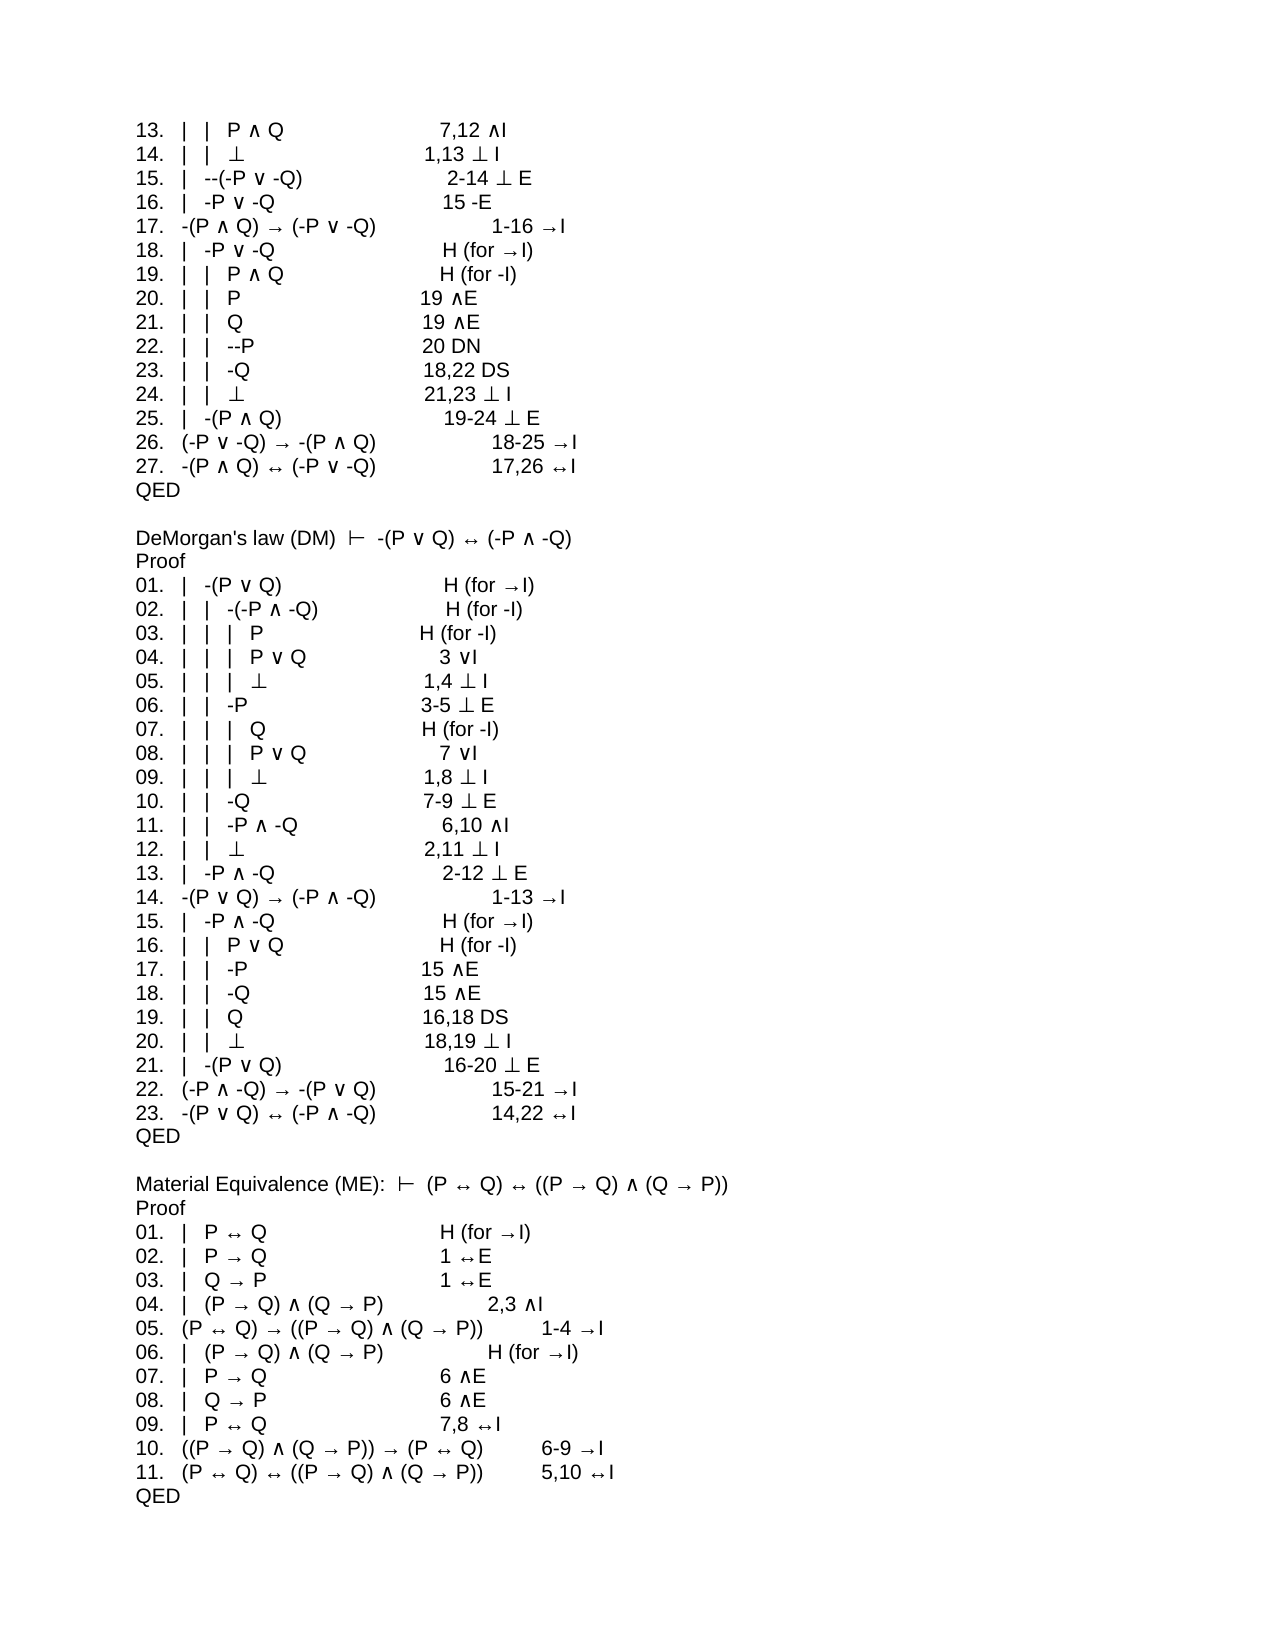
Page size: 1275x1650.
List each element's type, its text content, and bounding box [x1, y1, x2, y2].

text 18. | | -Q 15 ∧E [118, 981, 1157, 1004]
text 18. | -P ∨ -Q H (for →I) [118, 238, 1157, 262]
text 16. | -P ∨ -Q 15 -E [118, 190, 1157, 214]
text 08. | Q → P 6 ∧E [118, 1388, 1157, 1412]
text 17. | | -P 15 ∧E [118, 957, 1157, 981]
text 04. | | | P ∨ Q 3 ∨I [118, 645, 1157, 669]
text 08. | | | P ∨ Q 7 ∨I [118, 741, 1157, 765]
text 14. -(P ∨ Q) → (-P ∧ -Q) 1-13 →I [118, 885, 1157, 909]
text 13. | | P ∧ Q 7,12 ∧I [118, 118, 1157, 142]
text 10. ((P → Q) ∧ (Q → P)) → (P ↔ Q) 6-9 →I [118, 1436, 1157, 1460]
text 21. | | Q 19 ∧E [118, 310, 1157, 334]
text 14. | | ⊥ 1,13 ⊥ I [118, 142, 1157, 166]
text 19. | | Q 16,18 DS [118, 1004, 1157, 1028]
text 06. | (P → Q) ∧ (Q → P) H (for →I) [118, 1340, 1157, 1364]
text 04. | (P → Q) ∧ (Q → P) 2,3 ∧I [118, 1292, 1157, 1316]
text 17. -(P ∧ Q) → (-P ∨ -Q) 1-16 →I [118, 214, 1157, 238]
text 27. -(P ∧ Q) ↔ (-P ∨ -Q) 17,26 ↔I [118, 453, 1157, 477]
text 02. | P → Q 1 ↔E [118, 1244, 1157, 1268]
text 06. | | -P 3-5 ⊥ E [118, 693, 1157, 717]
text 23. | | -Q 18,22 DS [118, 358, 1157, 382]
text 02. | | -(-P ∧ -Q) H (for -I) [118, 597, 1157, 621]
text QED [118, 1484, 1157, 1508]
text 09. | P ↔ Q 7,8 ↔I [118, 1412, 1157, 1436]
text 07. | P → Q 6 ∧E [118, 1364, 1157, 1388]
text 20. | | P 19 ∧E [118, 286, 1157, 310]
text 05. | | | ⊥ 1,4 ⊥ I [118, 669, 1157, 693]
text 05. (P ↔ Q) → ((P → Q) ∧ (Q → P)) 1-4 →I [118, 1316, 1157, 1340]
text DeMorgan's law (DM) ⊢ -(P ∨ Q) ↔ (-P ∧ -Q) [118, 525, 1157, 549]
text 09. | | | ⊥ 1,8 ⊥ I [118, 765, 1157, 789]
text 01. | -(P ∨ Q) H (for →I) [118, 573, 1157, 597]
text QED [118, 1124, 1157, 1148]
text Material Equivalence (ME): ⊢ (P ↔ Q) ↔ ((P → Q) ∧ (Q → P)) [118, 1172, 1157, 1196]
text 03. | Q → P 1 ↔E [118, 1268, 1157, 1292]
text 26. (-P ∨ -Q) → -(P ∧ Q) 18-25 →I [118, 429, 1157, 453]
text 22. | | --P 20 DN [118, 334, 1157, 358]
text 10. | | -Q 7-9 ⊥ E [118, 789, 1157, 813]
text 03. | | | P H (for -I) [118, 621, 1157, 645]
text 13. | -P ∧ -Q 2-12 ⊥ E [118, 861, 1157, 885]
text 11. (P ↔ Q) ↔ ((P → Q) ∧ (Q → P)) 5,10 ↔I [118, 1460, 1157, 1484]
text 15. | -P ∧ -Q H (for →I) [118, 909, 1157, 933]
text 16. | | P ∨ Q H (for -I) [118, 933, 1157, 957]
text 25. | -(P ∧ Q) 19-24 ⊥ E [118, 406, 1157, 429]
text Proof [118, 1196, 1157, 1220]
text 19. | | P ∧ Q H (for -I) [118, 262, 1157, 286]
text 21. | -(P ∨ Q) 16-20 ⊥ E [118, 1052, 1157, 1076]
text 23. -(P ∨ Q) ↔ (-P ∧ -Q) 14,22 ↔I [118, 1100, 1157, 1124]
text 07. | | | Q H (for -I) [118, 717, 1157, 741]
text 11. | | -P ∧ -Q 6,10 ∧I [118, 813, 1157, 837]
text Proof [118, 549, 1157, 573]
text 12. | | ⊥ 2,11 ⊥ I [118, 837, 1157, 861]
text 22. (-P ∧ -Q) → -(P ∨ Q) 15-21 →I [118, 1076, 1157, 1100]
text 24. | | ⊥ 21,23 ⊥ I [118, 382, 1157, 406]
text 20. | | ⊥ 18,19 ⊥ I [118, 1028, 1157, 1052]
text 01. | P ↔ Q H (for →I) [118, 1220, 1157, 1244]
text 15. | --(-P ∨ -Q) 2-14 ⊥ E [118, 166, 1157, 190]
text QED [118, 477, 1157, 501]
